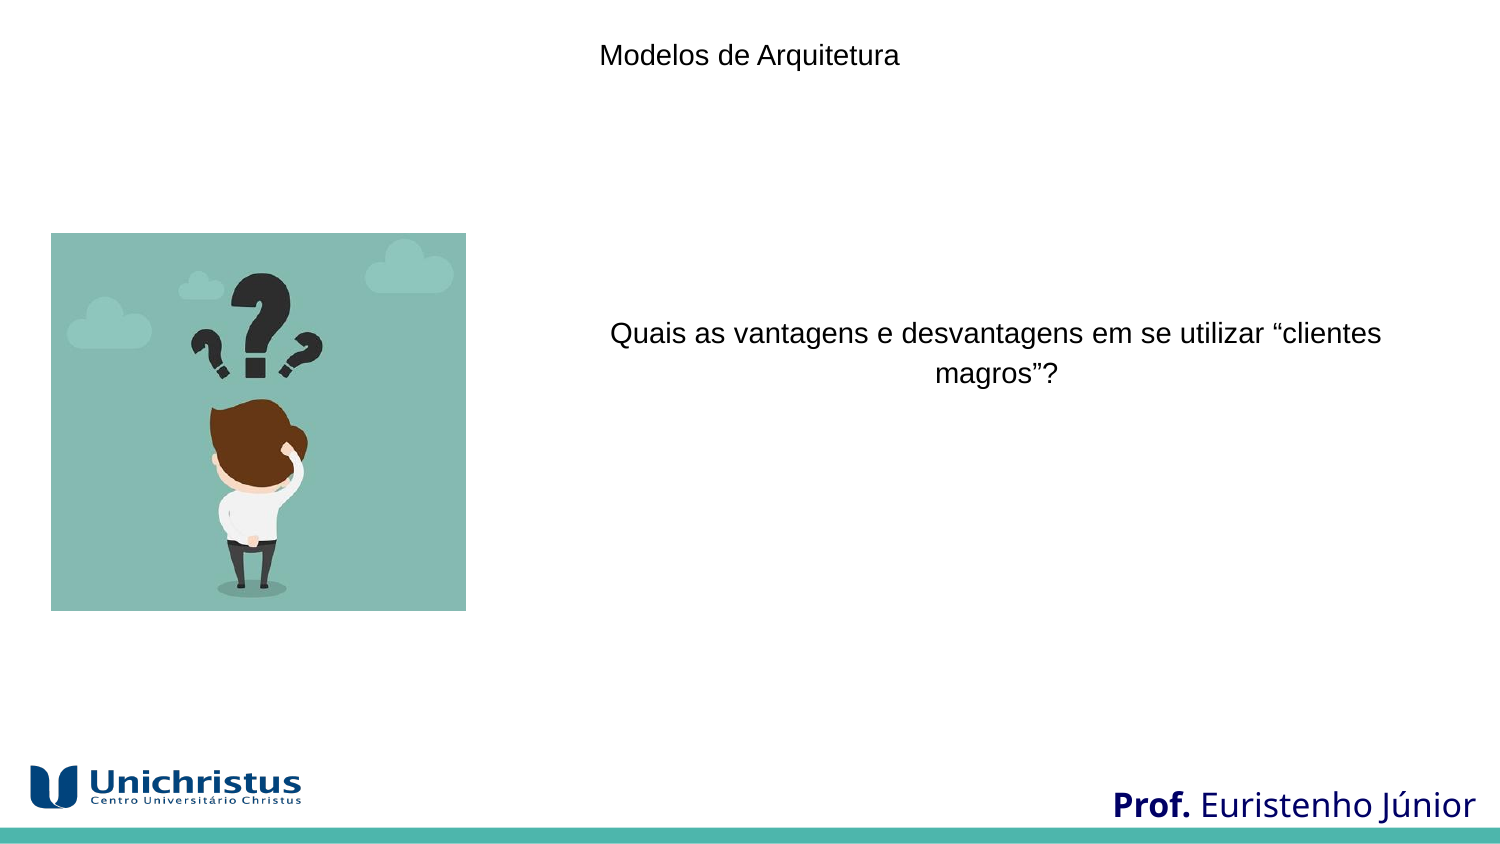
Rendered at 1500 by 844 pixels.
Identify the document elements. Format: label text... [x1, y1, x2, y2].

title Modelos de Arquitetura [51, 20, 1449, 137]
list Quais as vantagens e desvantagens em se utilizar “clientes magros”? [544, 152, 1449, 750]
text_box Prof. Euristenho Júnior [1097, 773, 1494, 829]
picture [51, 233, 466, 611]
picture [26, 763, 305, 810]
